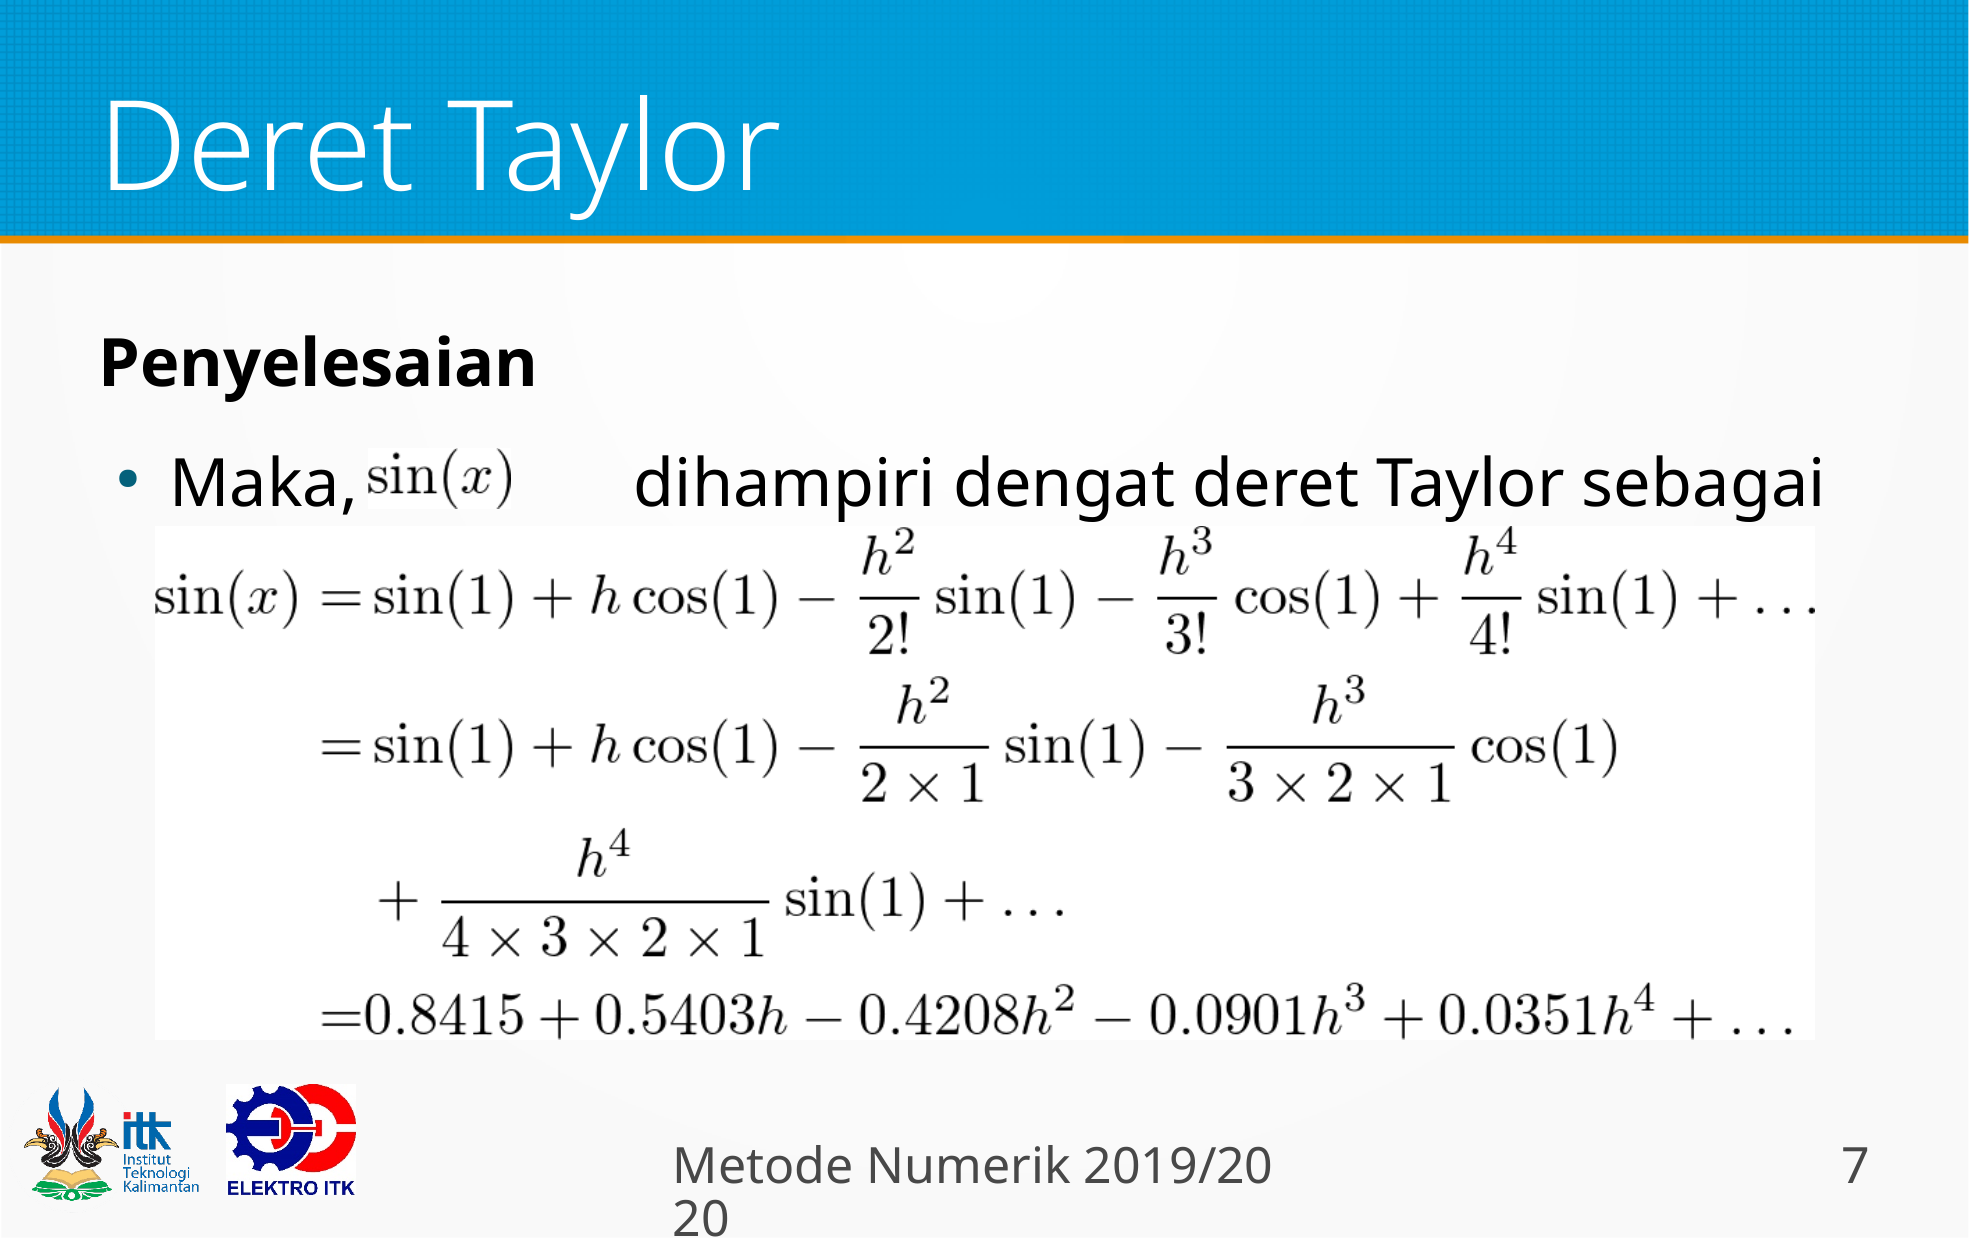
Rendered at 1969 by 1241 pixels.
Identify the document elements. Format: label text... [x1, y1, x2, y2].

list Penyelesaian Maka, dihampiri dengat deret Taylor sebagai berikut: [98, 315, 1861, 1081]
picture [0, 236, 1969, 1241]
title Deret Taylor [98, 19, 1870, 227]
